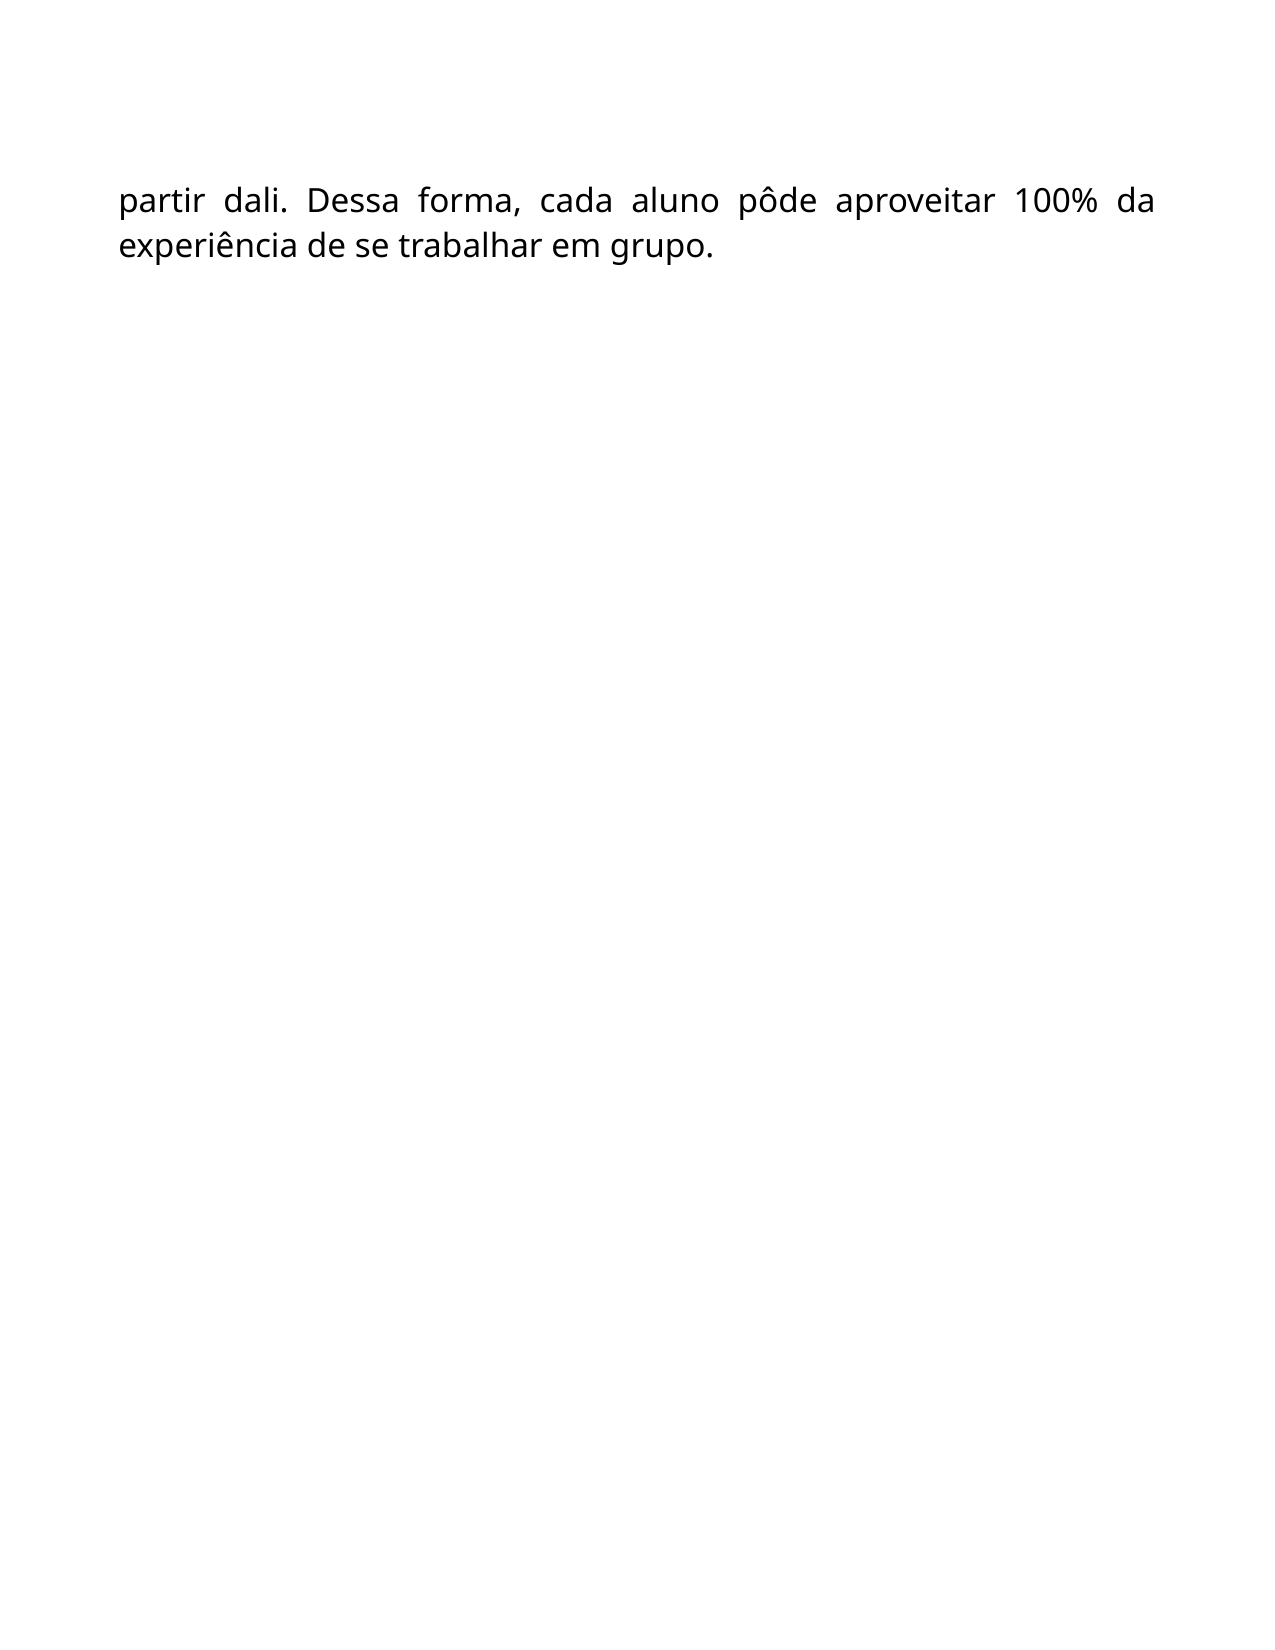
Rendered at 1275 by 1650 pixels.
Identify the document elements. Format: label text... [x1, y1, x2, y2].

text partir dali. Dessa forma, cada aluno pôde aproveitar 100% da experiência de se trabalhar em grupo. [118, 176, 1157, 267]
